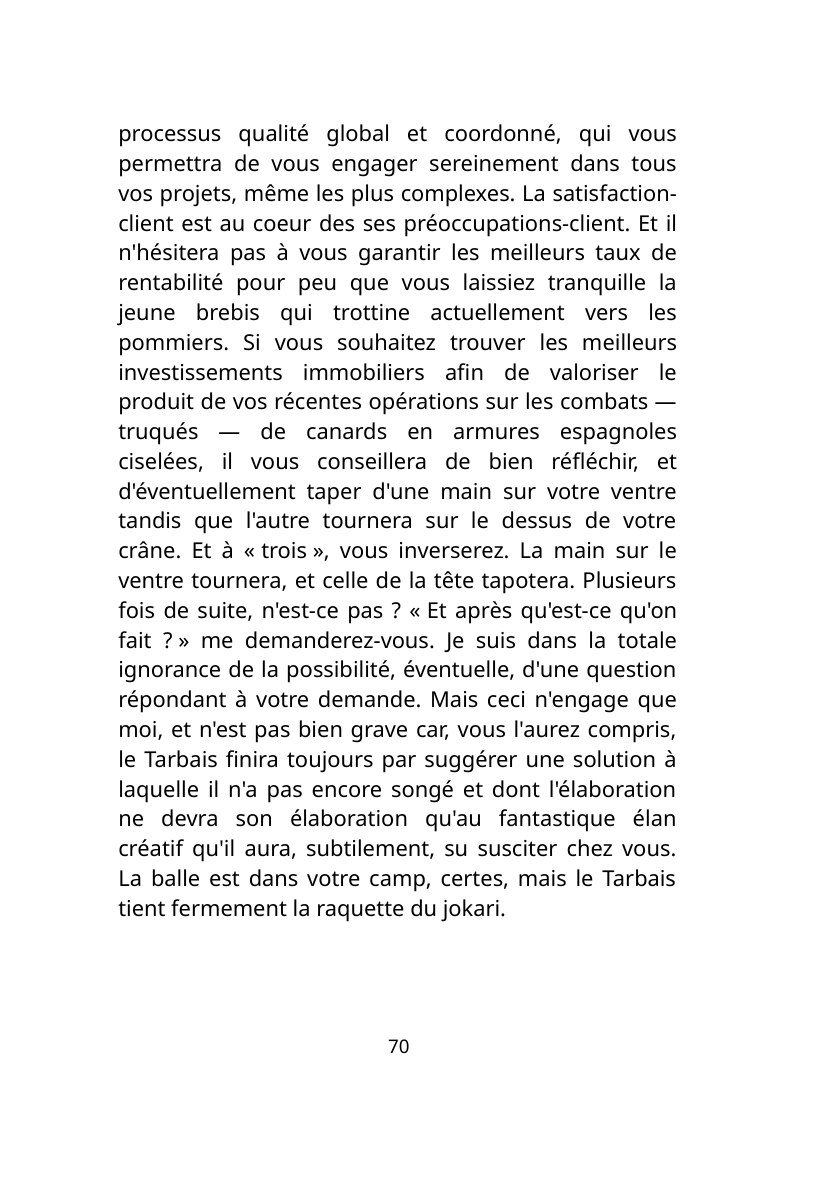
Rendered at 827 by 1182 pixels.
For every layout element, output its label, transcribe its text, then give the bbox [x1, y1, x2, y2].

text processus qualité global et coordonné, qui vous permettra de vous engager sereinement dans tous vos projets, même les plus complexes. La satisfaction-client est au coeur des ses préoccupations-client. Et il n'hésitera pas à vous garantir les meilleurs taux de rentabilité pour peu que vous laissiez tranquille la jeune brebis qui trottine actuellement vers les pommiers. Si vous souhaitez trouver les meilleurs investissements immobiliers afin de valoriser le produit de vos récentes opérations sur les combats — truqués — de canards en armures espagnoles ciselées, il vous conseillera de bien réfléchir, et d'éventuellement taper d'une main sur votre ventre tandis que l'autre tournera sur le dessus de votre crâne. Et à « trois », vous inverserez. La main sur le ventre tournera, et celle de la tête tapotera. Plusieurs fois de suite, n'est-ce pas ? « Et après qu'est-ce qu'on fait ? » me demanderez-vous. Je suis dans la totale ignorance de la possibilité, éventuelle, d'une question répondant à votre demande. Mais ceci n'engage que moi, et n'est pas bien grave car, vous l'aurez compris, le Tarbais finira toujours par suggérer une solution à laquelle il n'a pas encore songé et dont l'élaboration ne devra son élaboration qu'au fantastique élan créatif qu'il aura, subtilement, su susciter chez vous. La balle est dans votre camp, certes, mais le Tarbais tient fermement la raquette du jokari. [118, 118, 677, 922]
